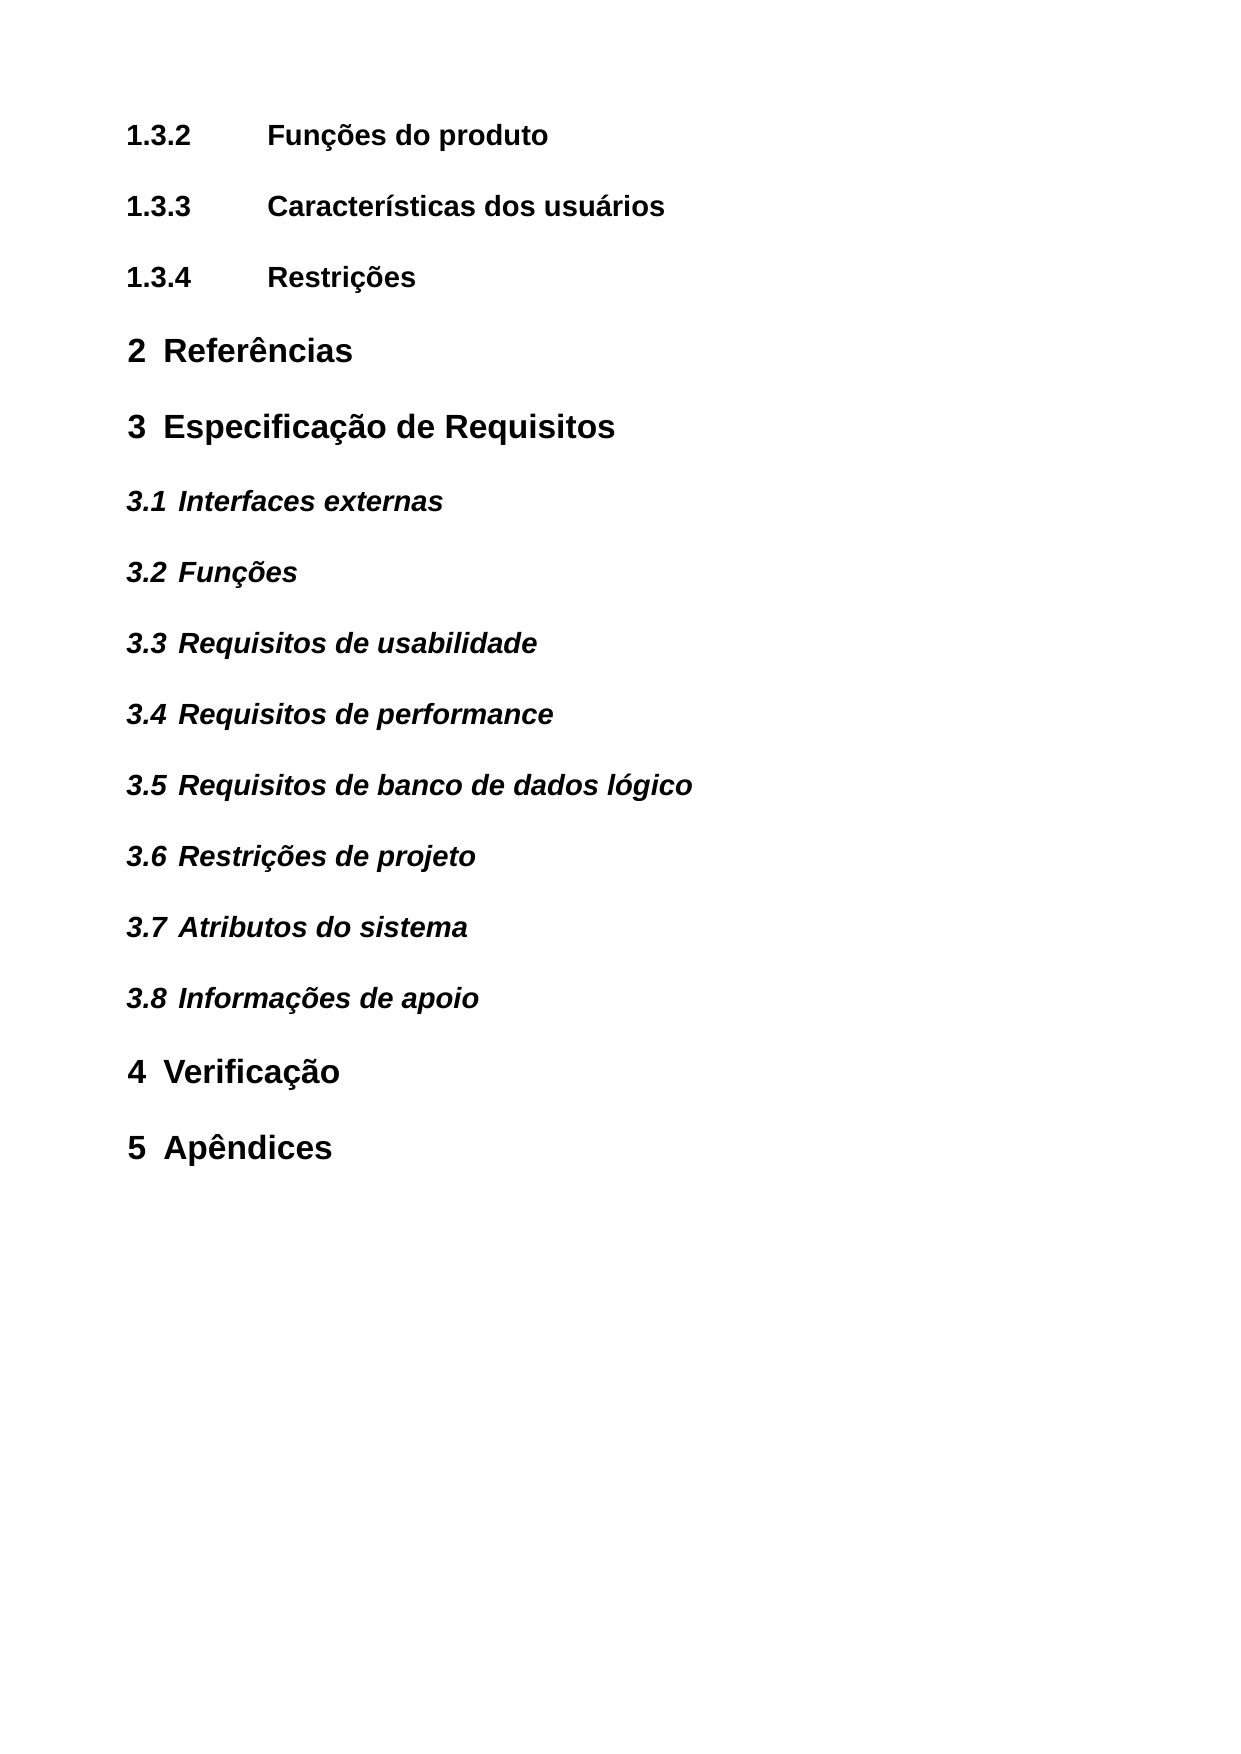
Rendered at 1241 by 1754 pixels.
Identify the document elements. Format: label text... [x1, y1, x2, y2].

subtitle Características dos usuários [118, 189, 1122, 223]
subtitle Requisitos de performance [118, 697, 1122, 730]
subtitle Requisitos de usabilidade [118, 626, 1122, 659]
subtitle Apêndices [118, 1128, 1122, 1167]
subtitle Verificação [118, 1052, 1122, 1091]
subtitle Especificação de Requisitos [118, 407, 1122, 446]
subtitle Atributos do sistema [118, 910, 1122, 943]
subtitle Funções [118, 554, 1122, 588]
subtitle Requisitos de banco de dados lógico [118, 768, 1122, 801]
subtitle Informações de apoio [118, 981, 1122, 1014]
subtitle Funções do produto [118, 118, 1122, 152]
subtitle Restrições [118, 260, 1122, 294]
subtitle Restrições de projeto [118, 839, 1122, 872]
subtitle Interfaces externas [118, 483, 1122, 517]
subtitle Referências [118, 331, 1122, 370]
